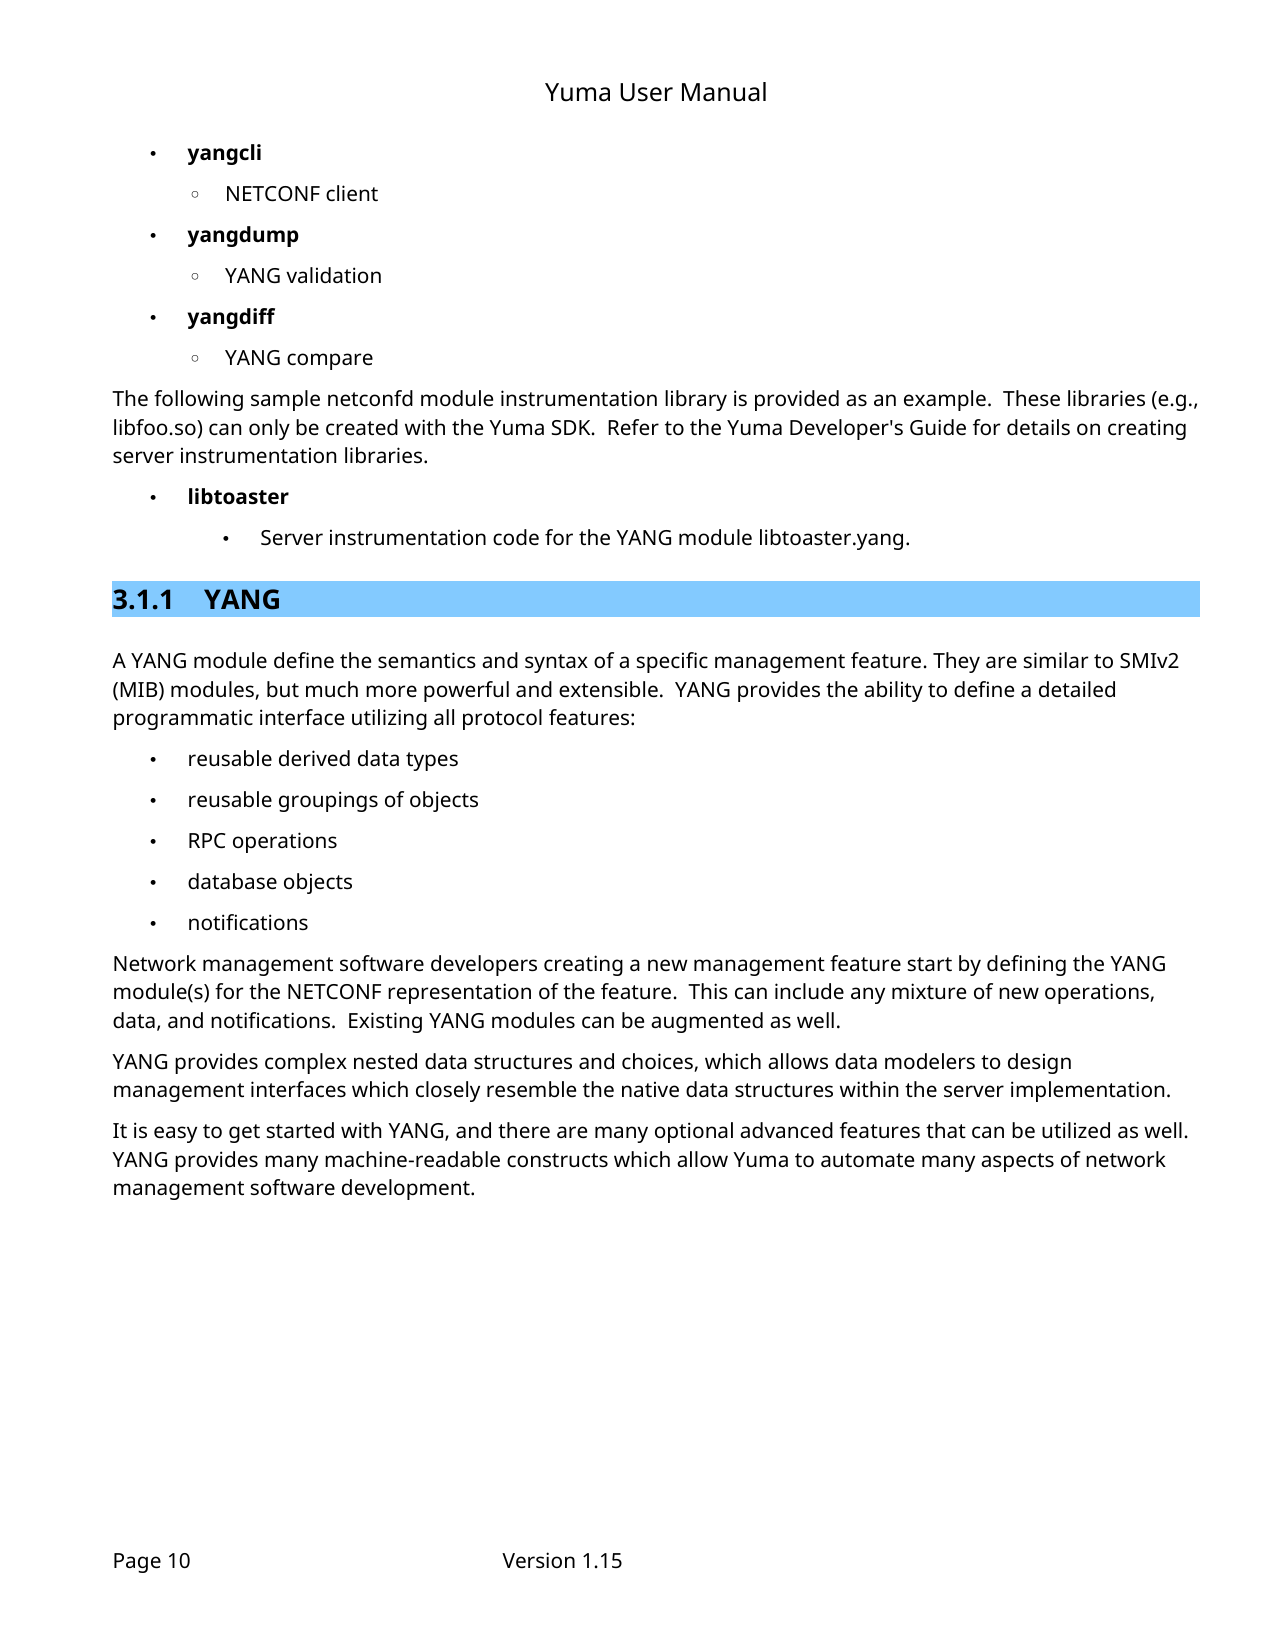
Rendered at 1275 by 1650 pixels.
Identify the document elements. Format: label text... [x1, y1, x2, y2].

list NETCONF client [187, 179, 1200, 208]
list reusable groupings of objects [150, 785, 1200, 814]
list YANG validation [187, 261, 1200, 290]
list libtoaster [150, 482, 1200, 510]
text The following sample netconfd module instrumentation library is provided as an example. These libraries (e.g., libfoo.so) can only be created with the Yuma SDK. Refer to the Yuma Developer's Guide for details on creating server instrumentation libraries. [112, 384, 1200, 469]
subtitle YANG [112, 581, 1200, 617]
text It is easy to get started with YANG, and there are many optional advanced features that can be utilized as well. YANG provides many machine-readable constructs which allow Yuma to automate many aspects of network management software development. [112, 1116, 1200, 1202]
text Network management software developers creating a new management feature start by defining the YANG module(s) for the NETCONF representation of the feature. This can include any mixture of new operations, data, and notifications. Existing YANG modules can be augmented as well. [112, 949, 1200, 1034]
text A YANG module define the semantics and syntax of a specific management feature. They are similar to SMIv2 (MIB) modules, but much more powerful and extensible. YANG provides the ability to define a detailed programmatic interface utilizing all protocol features: [112, 647, 1200, 732]
text YANG provides complex nested data structures and choices, which allows data modelers to design management interfaces which closely resemble the native data structures within the server implementation. [112, 1047, 1200, 1104]
list yangdump [150, 220, 1200, 249]
list database objects [150, 867, 1200, 896]
list yangcli [150, 138, 1200, 167]
list yangdiff [150, 302, 1200, 331]
list reusable derived data types [150, 744, 1200, 773]
list notifications [150, 908, 1200, 937]
list YANG compare [187, 343, 1200, 372]
list RPC operations [150, 826, 1200, 855]
list Server instrumentation code for the YANG module libtoaster.yang. [223, 523, 1200, 551]
